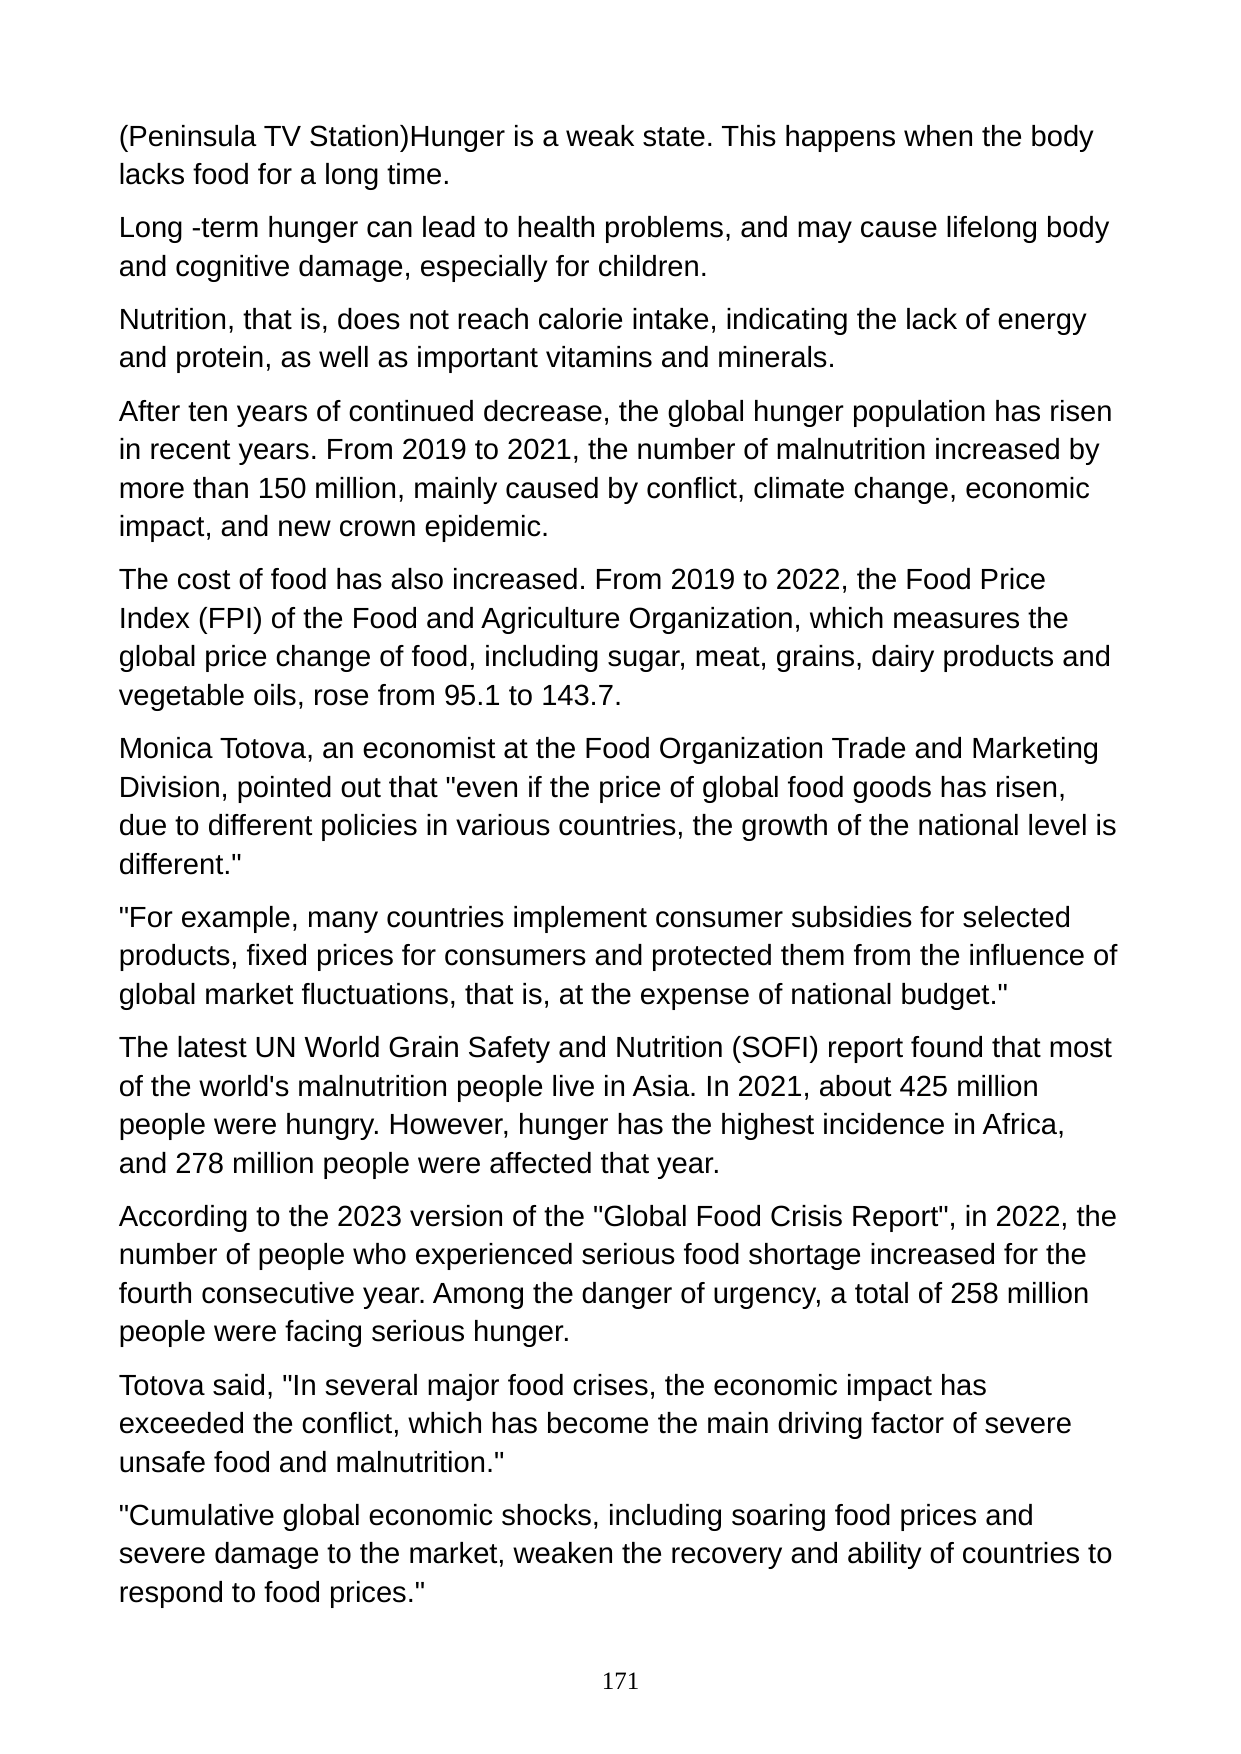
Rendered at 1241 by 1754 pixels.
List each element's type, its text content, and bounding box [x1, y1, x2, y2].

text According to the 2023 version of the "Global Food Crisis Report", in 2022, the number of people who experienced serious food shortage increased for the fourth consecutive year. Among the danger of urgency, a total of 258 million people were facing serious hunger. [118, 1199, 1122, 1348]
text Monica Totova, an economist at the Food Organization Trade and Marketing Division, pointed out that "even if the price of global food goods has risen, due to different policies in various countries, the growth of the national level is different." [118, 731, 1122, 880]
text Totova said, "In several major food crises, the economic impact has exceeded the conflict, which has become the main driving factor of severe unsafe food and malnutrition." [118, 1367, 1122, 1478]
text Nutrition, that is, does not reach calorie intake, indicating the lack of energy and protein, as well as important vitamins and minerals. [118, 302, 1122, 374]
text After ten years of continued decrease, the global hunger population has risen in recent years. From 2019 to 2021, the number of malnutrition increased by more than 150 million, mainly caused by conflict, climate change, economic impact, and new crown epidemic. [118, 393, 1122, 543]
text "Cumulative global economic shocks, including soaring food prices and severe damage to the market, weaken the recovery and ability of countries to respond to food prices." [118, 1498, 1122, 1608]
text The cost of food has also increased. From 2019 to 2022, the Food Price Index (FPI) of the Food and Agriculture Organization, which measures the global price change of food, including sugar, meat, grains, dairy products and vegetable oils, rose from 95.1 to 143.7. [118, 562, 1122, 711]
text (Peninsula TV Station)Hunger is a weak state. This happens when the body lacks food for a long time. [118, 118, 1122, 191]
text Long -term hunger can lead to health problems, and may cause lifelong body and cognitive damage, especially for children. [118, 210, 1122, 282]
text "For example, many countries implement consumer subsidies for selected products, fixed prices for consumers and protected them from the influence of global market fluctuations, that is, at the expense of national budget." [118, 900, 1122, 1010]
text The latest UN World Grain Safety and Nutrition (SOFI) report found that most of the world's malnutrition people live in Asia. In 2021, about 425 million people were hungry. However, hunger has the highest incidence in Africa, and 278 million people were affected that year. [118, 1030, 1122, 1179]
